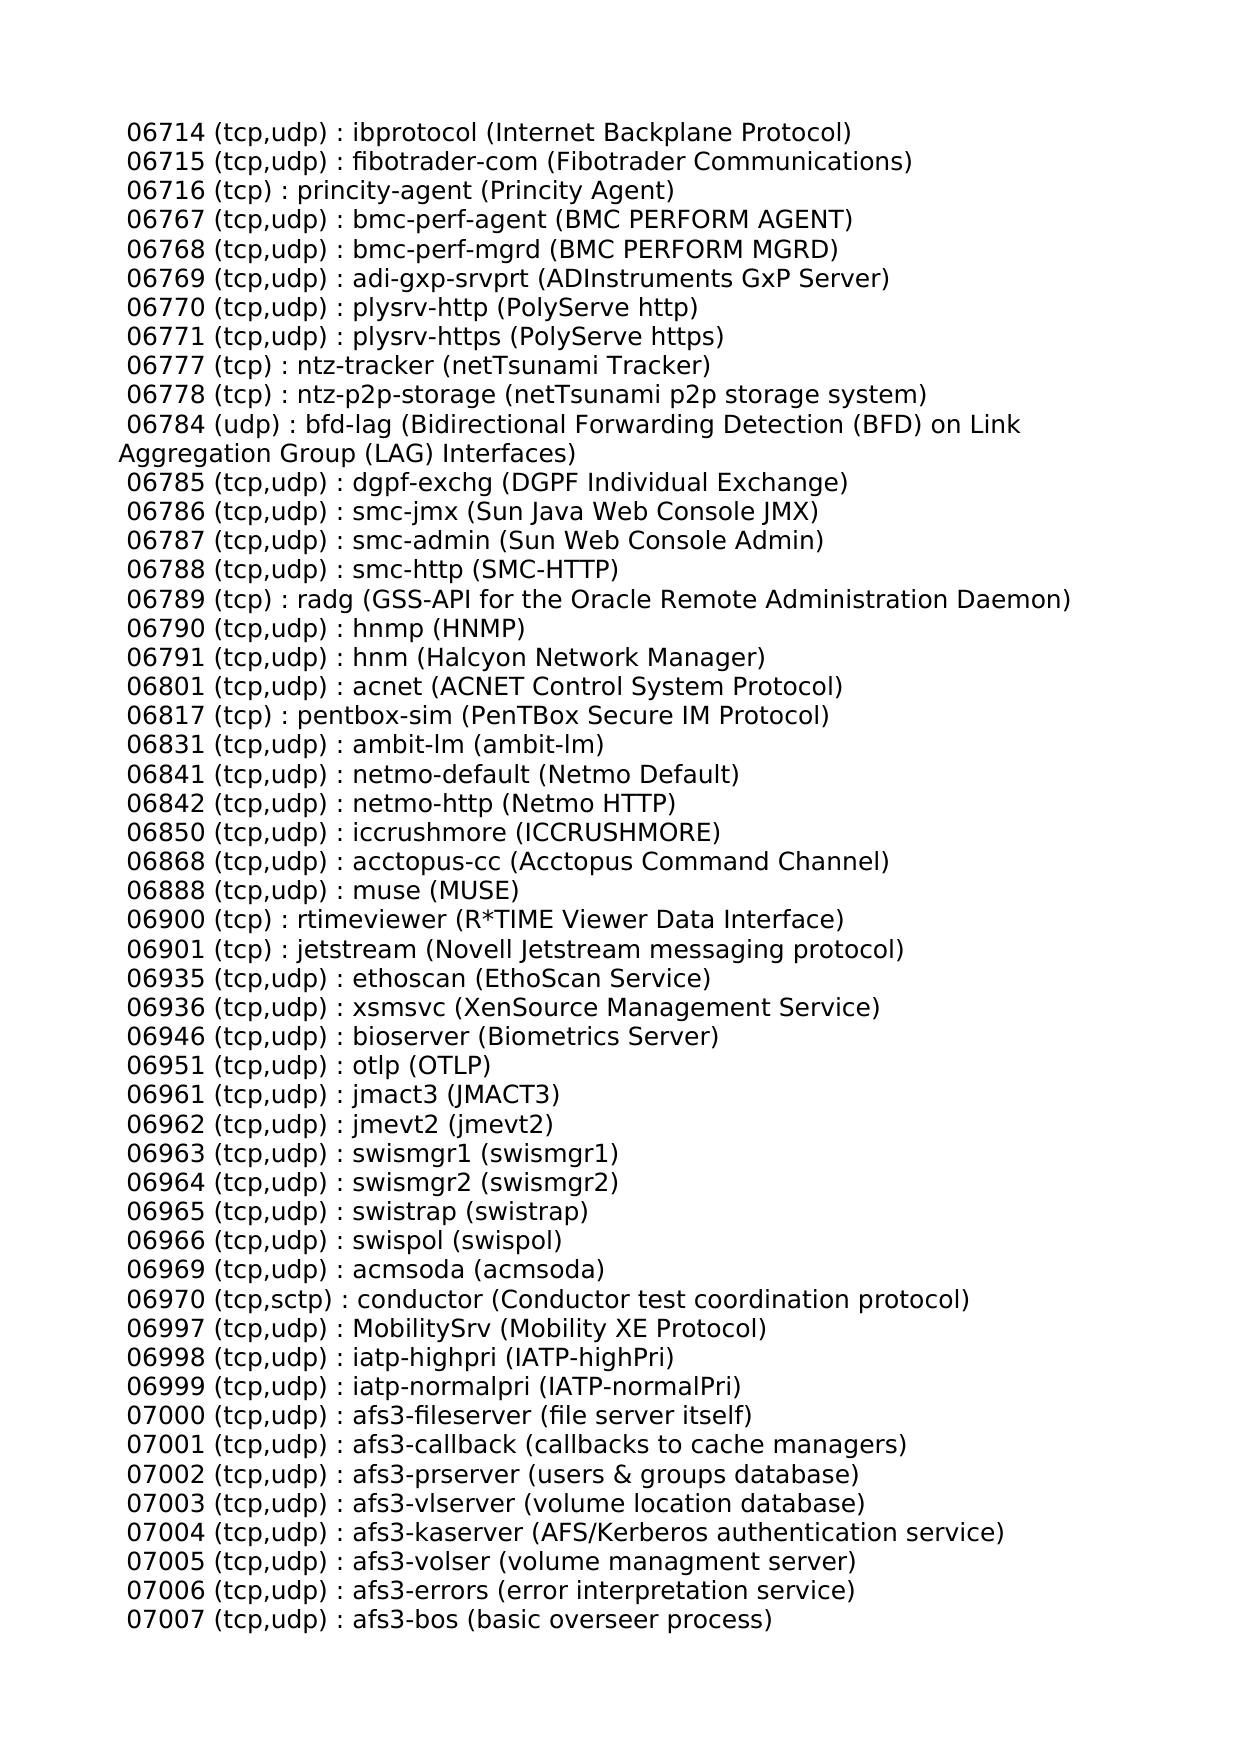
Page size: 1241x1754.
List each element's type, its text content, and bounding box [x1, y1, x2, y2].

text 06714 (tcp,udp) : ibprotocol (Internet Backplane Protocol) 06715 (tcp,udp) : fibotrader-com (Fibotrader Communications) 06716 (tcp) : princity-agent (Princity Agent) 06767 (tcp,udp) : bmc-perf-agent (BMC PERFORM AGENT) 06768 (tcp,udp) : bmc-perf-mgrd (BMC PERFORM MGRD) 06769 (tcp,udp) : adi-gxp-srvprt (ADInstruments GxP Server) 06770 (tcp,udp) : plysrv-http (PolyServe http) 06771 (tcp,udp) : plysrv-https (PolyServe https) 06777 (tcp) : ntz-tracker (netTsunami Tracker) 06778 (tcp) : ntz-p2p-storage (netTsunami p2p storage system) 06784 (udp) : bfd-lag (Bidirectional Forwarding Detection (BFD) on Link Aggregation Group (LAG) Interfaces) 06785 (tcp,udp) : dgpf-exchg (DGPF Individual Exchange) 06786 (tcp,udp) : smc-jmx (Sun Java Web Console JMX) 06787 (tcp,udp) : smc-admin (Sun Web Console Admin) 06788 (tcp,udp) : smc-http (SMC-HTTP) 06789 (tcp) : radg (GSS-API for the Oracle Remote Administration Daemon) 06790 (tcp,udp) : hnmp (HNMP) 06791 (tcp,udp) : hnm (Halcyon Network Manager) 06801 (tcp,udp) : acnet (ACNET Control System Protocol) 06817 (tcp) : pentbox-sim (PenTBox Secure IM Protocol) 06831 (tcp,udp) : ambit-lm (ambit-lm) 06841 (tcp,udp) : netmo-default (Netmo Default) 06842 (tcp,udp) : netmo-http (Netmo HTTP) 06850 (tcp,udp) : iccrushmore (ICCRUSHMORE) 06868 (tcp,udp) : acctopus-cc (Acctopus Command Channel) 06888 (tcp,udp) : muse (MUSE) 06900 (tcp) : rtimeviewer (R*TIME Viewer Data Interface) 06901 (tcp) : jetstream (Novell Jetstream messaging protocol) 06935 (tcp,udp) : ethoscan (EthoScan Service) 06936 (tcp,udp) : xsmsvc (XenSource Management Service) 06946 (tcp,udp) : bioserver (Biometrics Server) 06951 (tcp,udp) : otlp (OTLP) 06961 (tcp,udp) : jmact3 (JMACT3) 06962 (tcp,udp) : jmevt2 (jmevt2) 06963 (tcp,udp) : swismgr1 (swismgr1) 06964 (tcp,udp) : swismgr2 (swismgr2) 06965 (tcp,udp) : swistrap (swistrap) 06966 (tcp,udp) : swispol (swispol) 06969 (tcp,udp) : acmsoda (acmsoda) 06970 (tcp,sctp) : conductor (Conductor test coordination protocol) 06997 (tcp,udp) : MobilitySrv (Mobility XE Protocol) 06998 (tcp,udp) : iatp-highpri (IATP-highPri) 06999 (tcp,udp) : iatp-normalpri (IATP-normalPri) 07000 (tcp,udp) : afs3-fileserver (file server itself) 07001 (tcp,udp) : afs3-callback (callbacks to cache managers) 07002 (tcp,udp) : afs3-prserver (users & groups database) 07003 (tcp,udp) : afs3-vlserver (volume location database) 07004 (tcp,udp) : afs3-kaserver (AFS/Kerberos authentication service) 07005 (tcp,udp) : afs3-volser (volume managment server) 07006 (tcp,udp) : afs3-errors (error interpretation service) 07007 (tcp,udp) : afs3-bos (basic overseer process) [118, 118, 1122, 1635]
